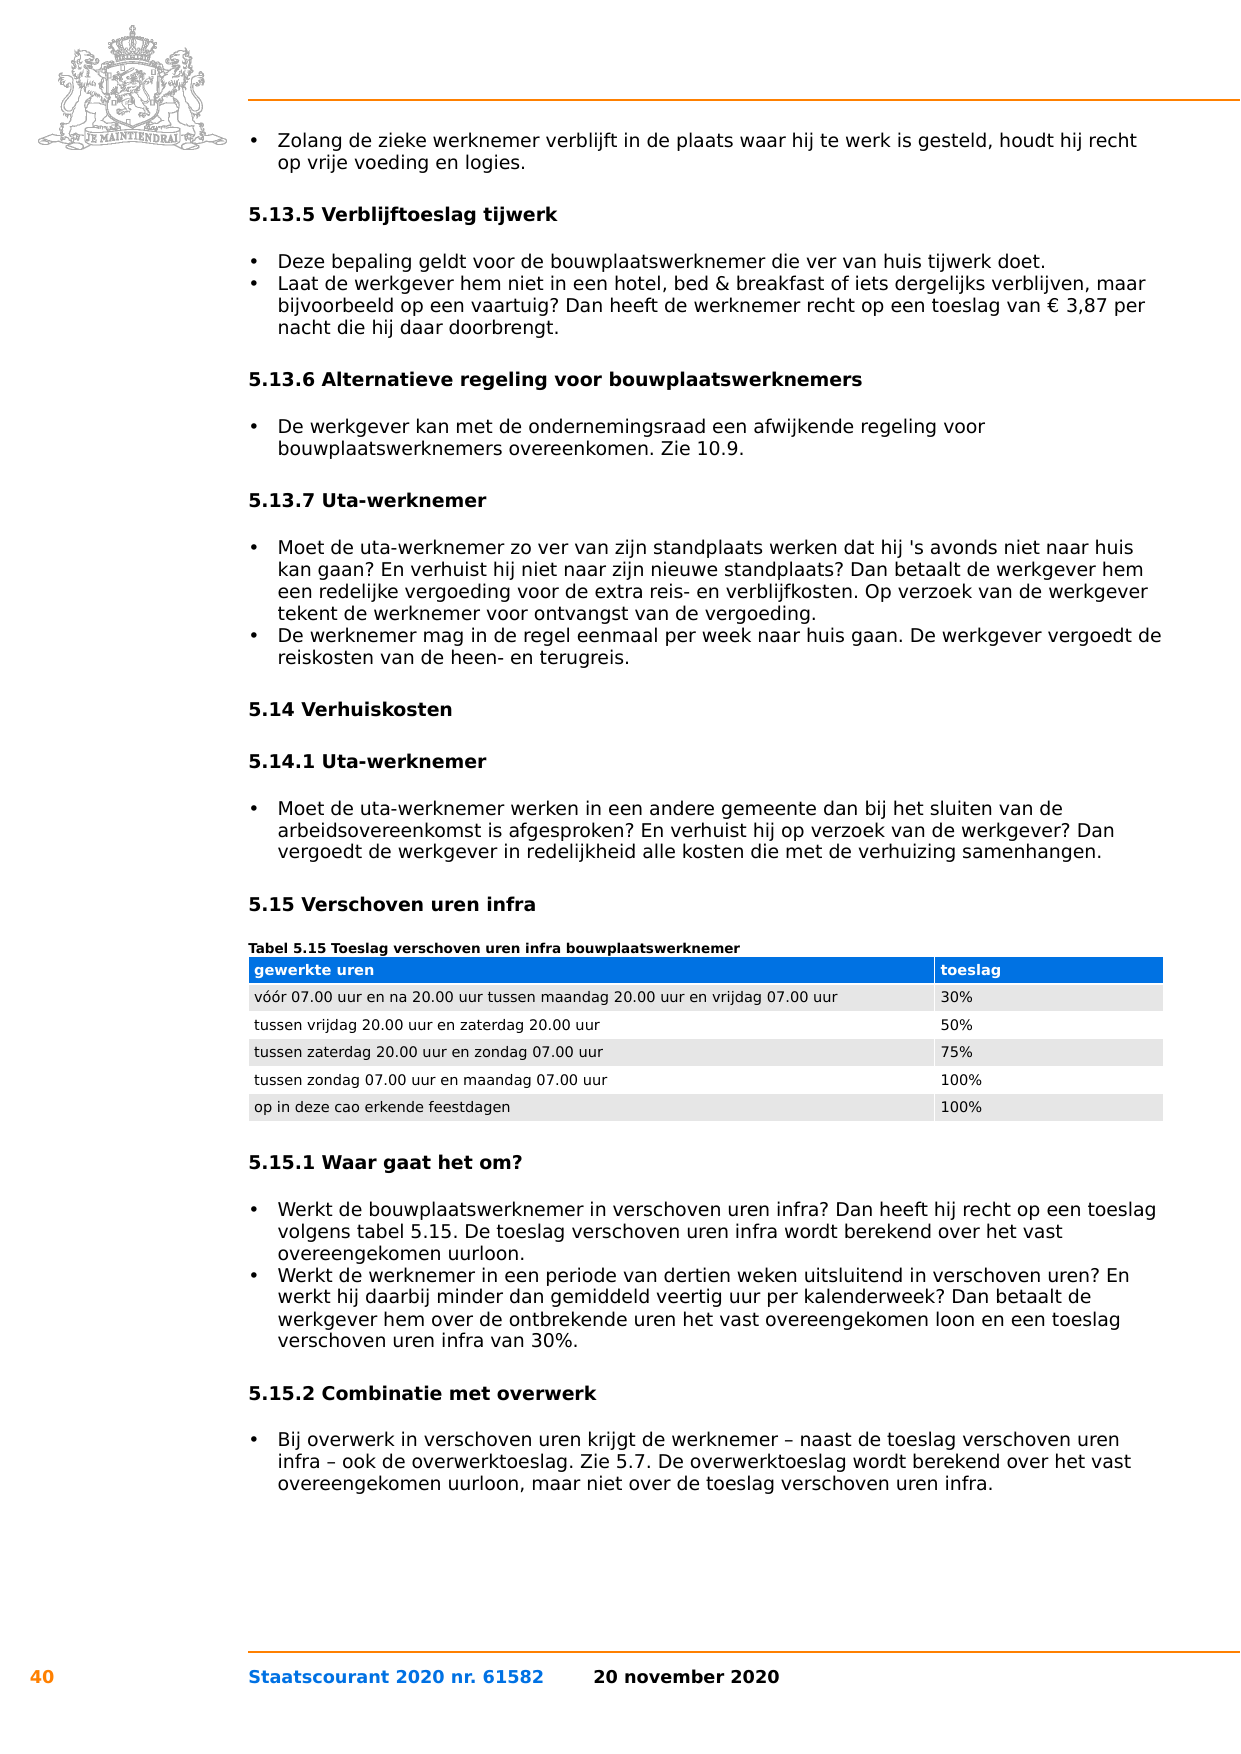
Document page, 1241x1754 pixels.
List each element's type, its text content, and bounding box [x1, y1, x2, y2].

subtitle 5.15.2 Combinatie met overwerk [248, 1382, 1163, 1404]
table_cell tussen zaterdag 20.00 uur en zondag 07.00 uur [249, 1039, 934, 1066]
subtitle 5.15.1 Waar gaat het om? [248, 1152, 1163, 1173]
text • De werkgever kan met de ondernemingsraad een afwijkende regeling voor bouwplaatswerknemers overeenkomen. Zie 10.9. [248, 416, 1163, 460]
table_cell tussen vrijdag 20.00 uur en zaterdag 20.00 uur [249, 1012, 934, 1038]
table_cell 75% [935, 1039, 1163, 1066]
picture [38, 25, 227, 150]
text • Moet de uta-werknemer zo ver van zijn standplaats werken dat hij 's avonds niet naar huis kan gaan? En verhuist hij niet naar zijn nieuwe standplaats? Dan betaalt de werkgever hem een redelijke vergoeding voor de extra reis- en verblijfkosten. Op verzoek van de werkgever tekent de werknemer voor ontvangst van de vergoeding. [248, 537, 1163, 624]
subtitle 5.14.1 Uta-werknemer [248, 751, 1163, 772]
text • Werkt de werknemer in een periode van dertien weken uitsluitend in verschoven uren? En werkt hij daarbij minder dan gemiddeld veertig uur per kalenderweek? Dan betaalt de werkgever hem over de ontbrekende uren het vast overeengekomen loon en een toeslag verschoven uren infra van 30%. [248, 1264, 1163, 1352]
text • Deze bepaling geldt voor de bouwplaatswerknemer die ver van huis tijwerk doet. [248, 251, 1163, 273]
table_cell 100% [935, 1067, 1163, 1093]
table_cell 30% [935, 985, 1163, 1011]
subtitle 5.13.7 Uta-werknemer [248, 490, 1163, 512]
table_cell 100% [935, 1094, 1163, 1121]
text • Moet de uta-werknemer werken in een andere gemeente dan bij het sluiten van de arbeidsovereenkomst is afgesproken? En verhuist hij op verzoek van de werkgever? Dan vergoedt de werkgever in redelijkheid alle kosten die met de verhuizing samenhangen. [248, 797, 1163, 863]
text • Werkt de bouwplaatswerknemer in verschoven uren infra? Dan heeft hij recht op een toeslag volgens tabel 5.15. De toeslag verschoven uren infra wordt berekend over het vast overeengekomen uurloon. [248, 1198, 1163, 1264]
table_cell tussen zondag 07.00 uur en maandag 07.00 uur [249, 1067, 934, 1093]
table_header Tabel 5.15 Toeslag verschoven uren infra bouwplaatswerknemer [248, 940, 1163, 956]
subtitle 5.13.6 Alternatieve regeling voor bouwplaatswerknemers [248, 369, 1163, 391]
subtitle 5.13.5 Verblijftoeslag tijwerk [248, 204, 1163, 226]
text • Bij overwerk in verschoven uren krijgt de werknemer – naast de toeslag verschoven uren infra – ook de overwerktoeslag. Zie 5.7. De overwerktoeslag wordt berekend over het vast overeengekomen uurloon, maar niet over de toeslag verschoven uren infra. [248, 1429, 1163, 1495]
table_cell toeslag [935, 957, 1163, 983]
subtitle 5.15 Verschoven uren infra [248, 893, 1163, 915]
table_cell 50% [935, 1012, 1163, 1038]
table_cell op in deze cao erkende feestdagen [249, 1094, 934, 1121]
text • Laat de werkgever hem niet in een hotel, bed & breakfast of iets dergelijks verblijven, maar bijvoorbeeld op een vaartuig? Dan heeft de werknemer recht op een toeslag van € 3,87 per nacht die hij daar doorbrengt. [248, 273, 1163, 339]
subtitle 5.14 Verhuiskosten [248, 698, 1163, 721]
table_cell vóór 07.00 uur en na 20.00 uur tussen maandag 20.00 uur en vrijdag 07.00 uur [249, 985, 934, 1011]
table_cell gewerkte uren [249, 957, 934, 983]
text • De werknemer mag in de regel eenmaal per week naar huis gaan. De werkgever vergoedt de reiskosten van de heen- en terugreis. [248, 624, 1163, 668]
text • Zolang de zieke werknemer verblijft in de plaats waar hij te werk is gesteld, houdt hij recht op vrije voeding en logies. [248, 130, 1163, 174]
